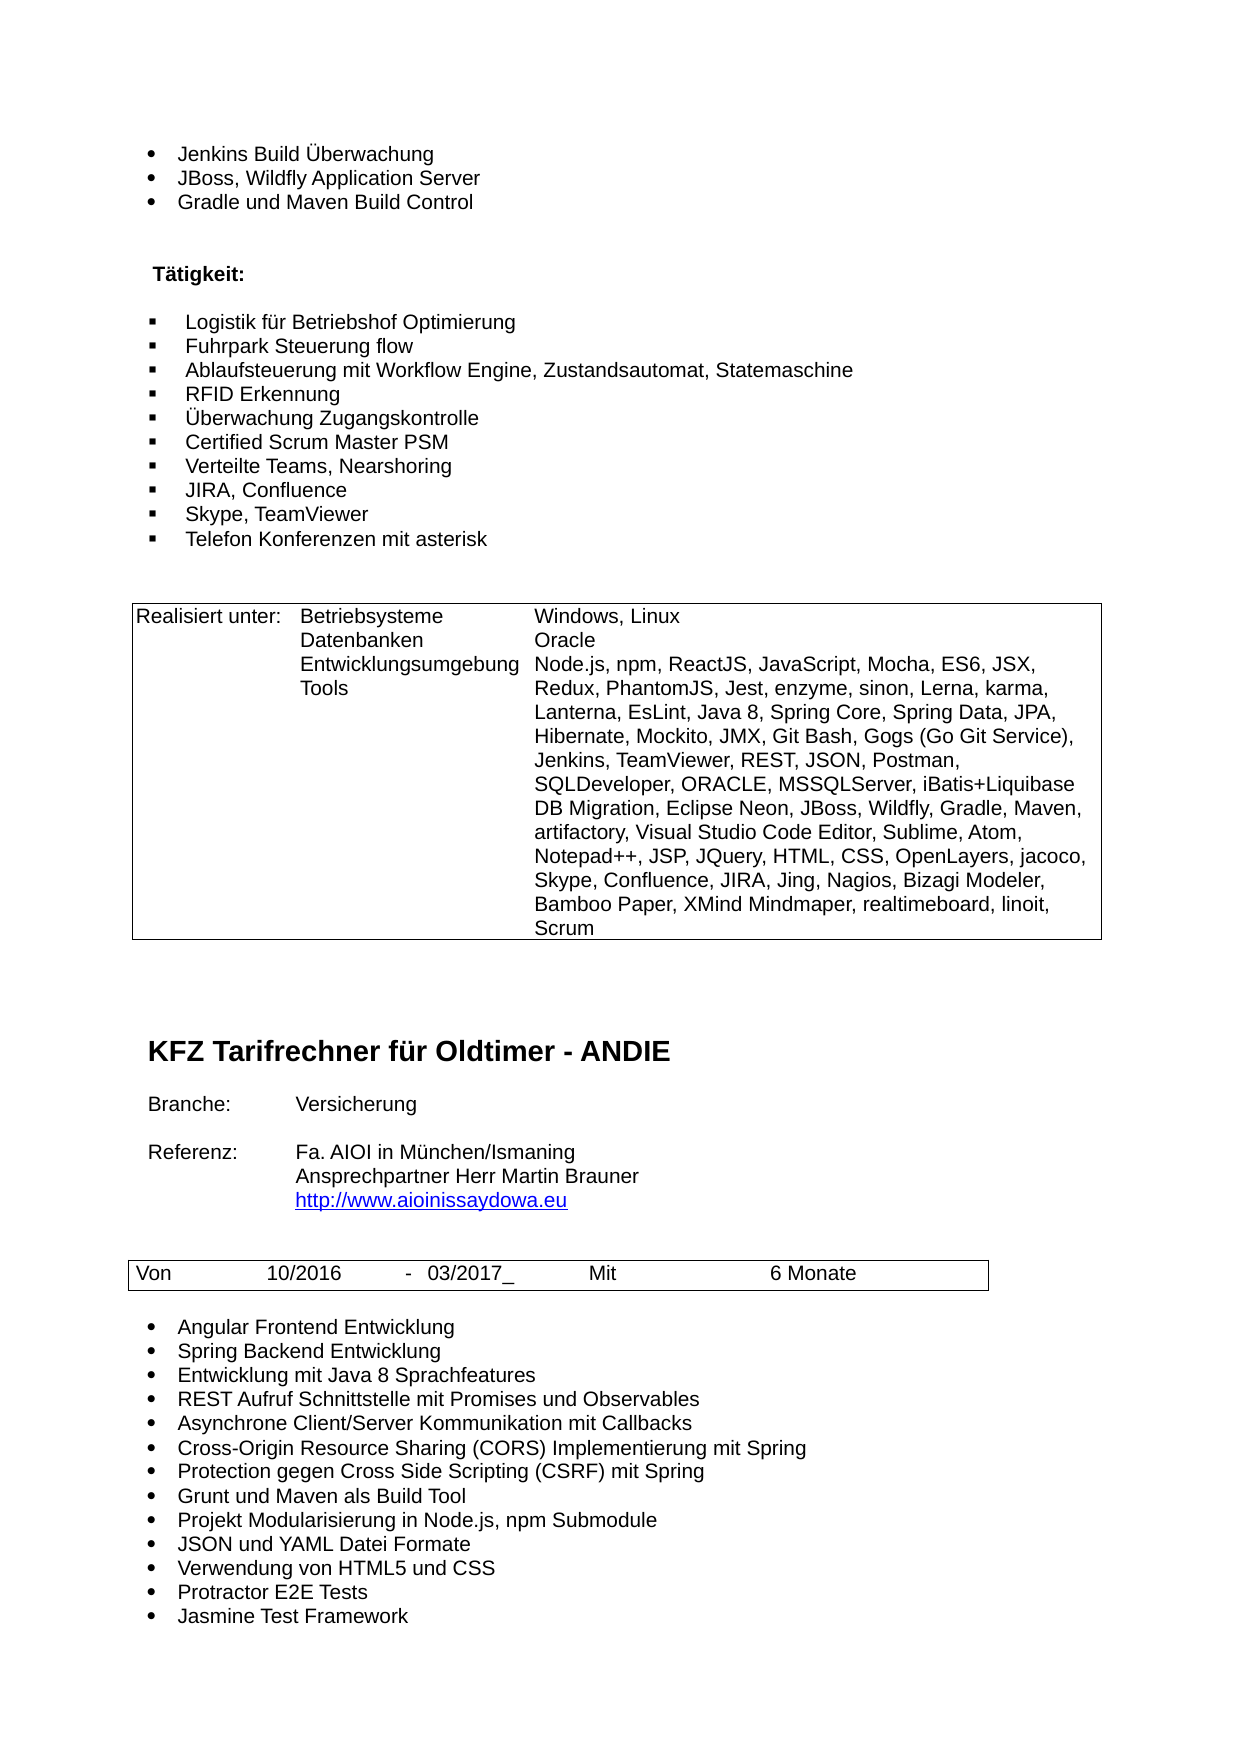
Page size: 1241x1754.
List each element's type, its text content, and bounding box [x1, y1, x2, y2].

list Jenkins Build Überwachung [148, 142, 1110, 166]
list Logistik für Betriebshof Optimierung [148, 310, 1110, 334]
list JBoss, Wildfly Application Server [148, 166, 1110, 190]
list JSON und YAML Datei Formate [148, 1532, 1110, 1556]
list Fuhrpark Steuerung flow [148, 334, 1110, 358]
list Jasmine Test Framework [148, 1604, 1110, 1628]
table_header Windows, Linux Oracle [531, 604, 1101, 652]
text Referenz: Fa. AIOI in München/Ismaning [148, 1140, 1110, 1164]
text Ansprechpartner Herr Martin Brauner [148, 1164, 1110, 1188]
table_header Realisiert unter: [133, 604, 297, 652]
list Verteilte Teams, Nearshoring [148, 454, 1110, 478]
list Entwicklung mit Java 8 Sprachfeatures [148, 1363, 1110, 1387]
subtitle KFZ Tarifrechner für Oldtimer - ANDIE [148, 1034, 1110, 1068]
table_cell Entwicklungsumgebung Tools [297, 652, 531, 939]
list Verwendung von HTML5 und CSS [148, 1556, 1110, 1580]
table_header 6 Monate [763, 1261, 988, 1290]
table_header 10/2016 [259, 1261, 398, 1290]
list Angular Frontend Entwicklung [148, 1315, 1110, 1339]
text Tätigkeit: [152, 262, 1110, 286]
table_header - [398, 1261, 420, 1290]
list Grunt und Maven als Build Tool [148, 1483, 1110, 1507]
list REST Aufruf Schnittstelle mit Promises und Observables [148, 1387, 1110, 1411]
list Gradle und Maven Build Control [148, 190, 1110, 214]
list Ablaufsteuerung mit Workflow Engine, Zustandsautomat, Statemaschine [148, 358, 1110, 382]
table_cell [133, 652, 297, 939]
table_cell Node.js, npm, ReactJS, JavaScript, Mocha, ES6, JSX, Redux, PhantomJS, Jest, enzyme, sinon, Lerna, karma, Lanterna, EsLint, Java 8, Spring Core, Spring Data, JPA, Hibernate, Mockito, JMX, Git Bash, Gogs (Go Git Service), Jenkins, TeamViewer, REST, JSON, Postman, SQLDeveloper, ORACLE, MSSQLServer, iBatis+Liquibase DB Migration, Eclipse Neon, JBoss, Wildfly, Gradle, Maven, artifactory, Visual Studio Code Editor, Sublime, Atom, Notepad++, JSP, JQuery, HTML, CSS, OpenLayers, jacoco, Skype, Confluence, JIRA, Jing, Nagios, Bizagi Modeler, Bamboo Paper, XMind Mindmaper, realtimeboard, linoit, Scrum [531, 652, 1101, 939]
text Branche: Versicherung [148, 1092, 1110, 1116]
list Asynchrone Client/Server Kommunikation mit Callbacks [148, 1411, 1110, 1435]
table_header Betriebsysteme Datenbanken [297, 604, 531, 652]
list Protection gegen Cross Side Scripting (CSRF) mit Spring [148, 1459, 1110, 1483]
table_header Mit [581, 1261, 762, 1290]
list RFID Erkennung [148, 382, 1110, 406]
list Spring Backend Entwicklung [148, 1339, 1110, 1363]
list Certified Scrum Master PSM [148, 430, 1110, 454]
list Skype, TeamViewer [148, 502, 1110, 526]
list Projekt Modularisierung in Node.js, npm Submodule [148, 1507, 1110, 1532]
table_header Von [129, 1261, 259, 1290]
table_header 03/2017_ [420, 1261, 581, 1290]
list Telefon Konferenzen mit asterisk [148, 526, 1110, 550]
text http://www.aioinissaydowa.eu [221, 1188, 1110, 1212]
list Überwachung Zugangskontrolle [148, 406, 1110, 430]
list Cross-Origin Resource Sharing (CORS) Implementierung mit Spring [148, 1435, 1110, 1459]
list Protractor E2E Tests [148, 1580, 1110, 1604]
list JIRA, Confluence [148, 478, 1110, 502]
